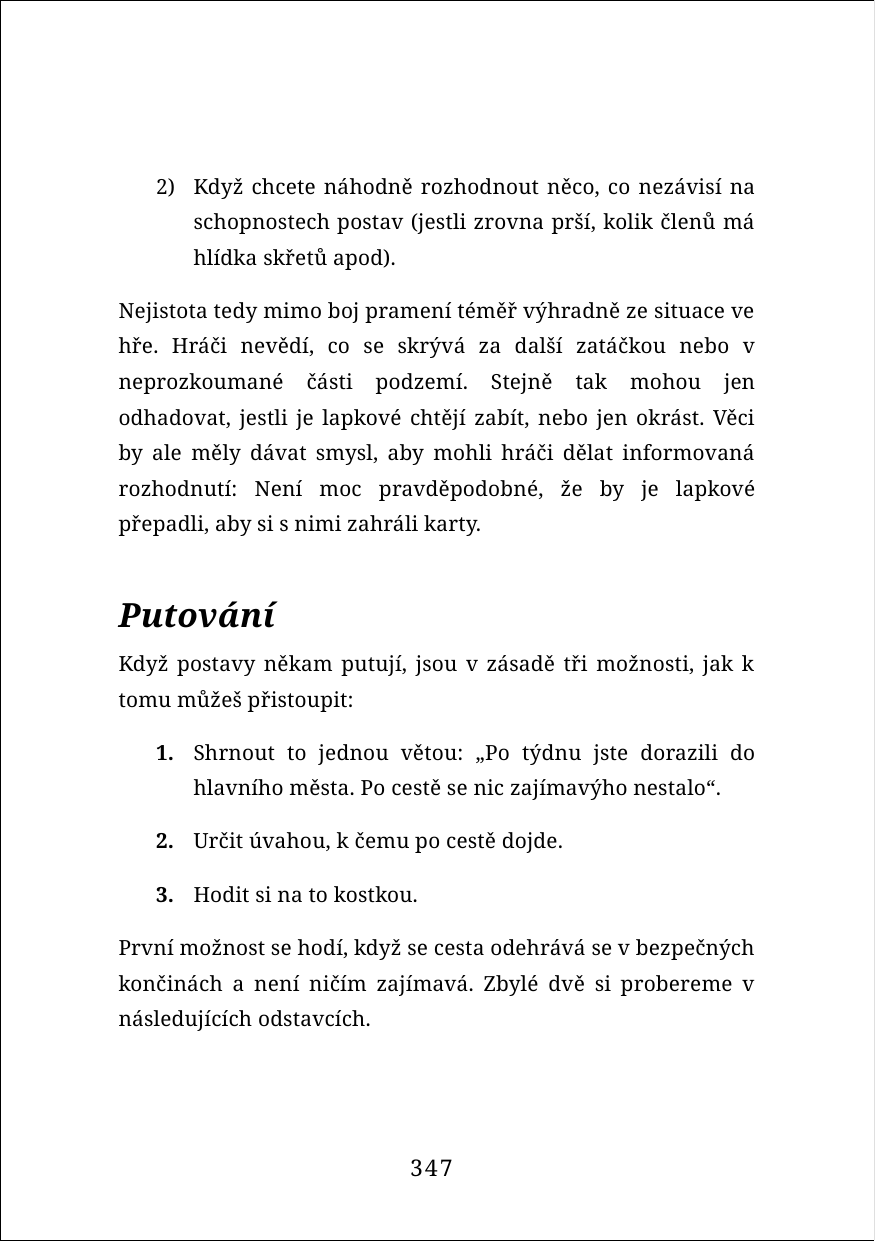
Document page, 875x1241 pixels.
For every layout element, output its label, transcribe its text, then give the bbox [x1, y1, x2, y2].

list Hodit si na to kostkou. [156, 880, 756, 908]
list Shrnout to jednou větou: „Po týdnu jste dorazili do hlavního města. Po cestě se nic zajímavýho nestalo“. [156, 738, 756, 802]
list Určit úvahou, k čemu po cestě dojde. [156, 827, 756, 855]
list Když chcete náhodně rozhodnout něco, co nezávisí na schopnostech postav (jestli zrovna prší, kolik členů má hlídka skřetů apod). [156, 172, 756, 271]
text Nejistota tedy mimo boj pramení téměř výhradně ze situace ve hře. Hráči nevědí, co se skrývá za další zatáčkou nebo v neprozkoumané části podzemí. Stejně tak mohou jen odhadovat, jestli je lapkové chtějí zabít, nebo jen okrást. Věci by ale měly dávat smysl, aby mohli hráči dělat informovaná rozhodnutí: Není moc pravděpodobné, že by je lapkové přepadli, aby si s nimi zahráli karty. [118, 296, 756, 538]
text První možnost se hodí, když se cesta odehrává se v bezpečných končinách a není ničím zajímavá. Zbylé dvě si probereme v následujících odstavcích. [118, 933, 756, 1033]
subtitle Putování [118, 592, 756, 637]
text Když postavy někam putují, jsou v zásadě tři možnosti, jak k tomu můžeš přistoupit: [118, 649, 756, 713]
